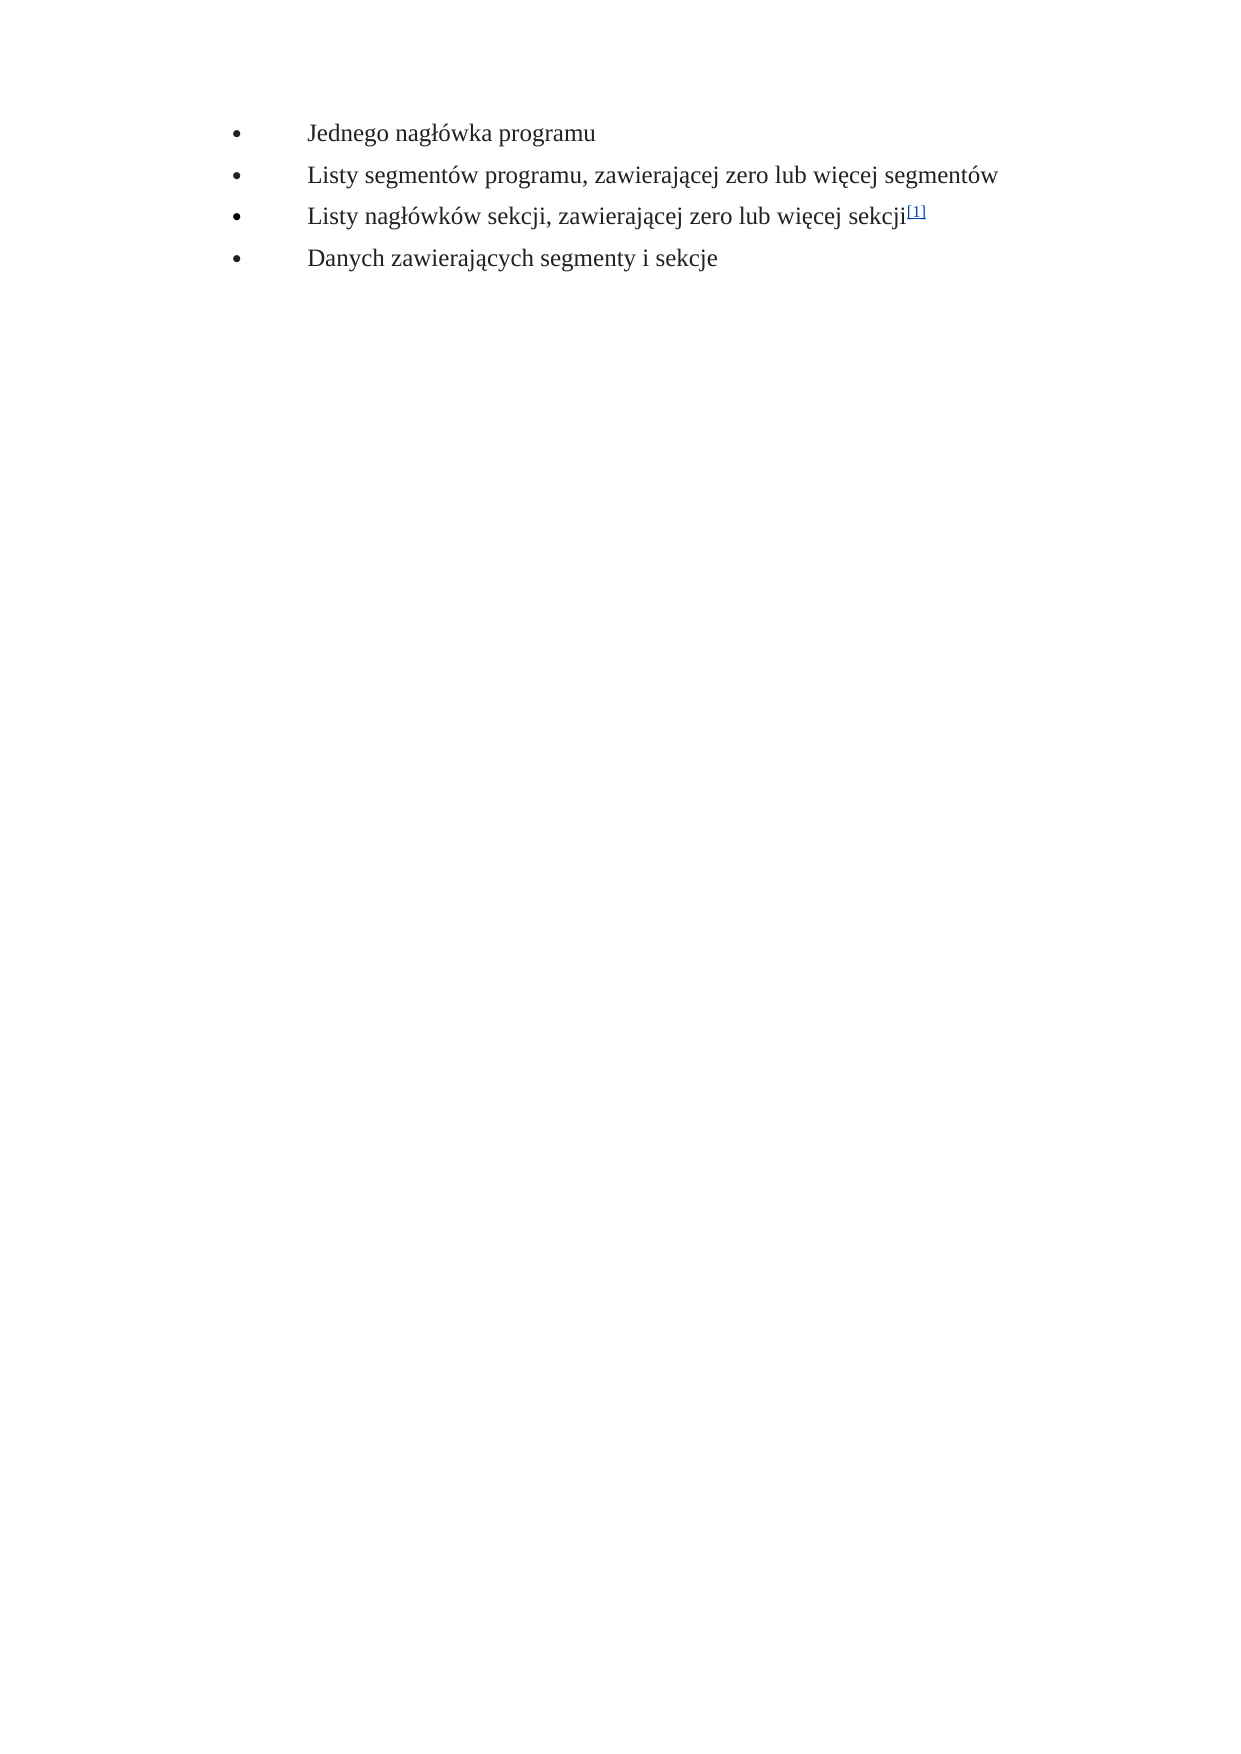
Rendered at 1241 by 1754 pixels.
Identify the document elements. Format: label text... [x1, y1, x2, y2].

list Listy nagłówków sekcji, zawierającej zero lub więcej sekcji[1] [233, 201, 1122, 230]
list Jednego nagłówka programu [233, 118, 1122, 147]
list Listy segmentów programu, zawierającej zero lub więcej segmentów [233, 160, 1122, 188]
list Danych zawierających segmenty i sekcje [233, 243, 1122, 272]
